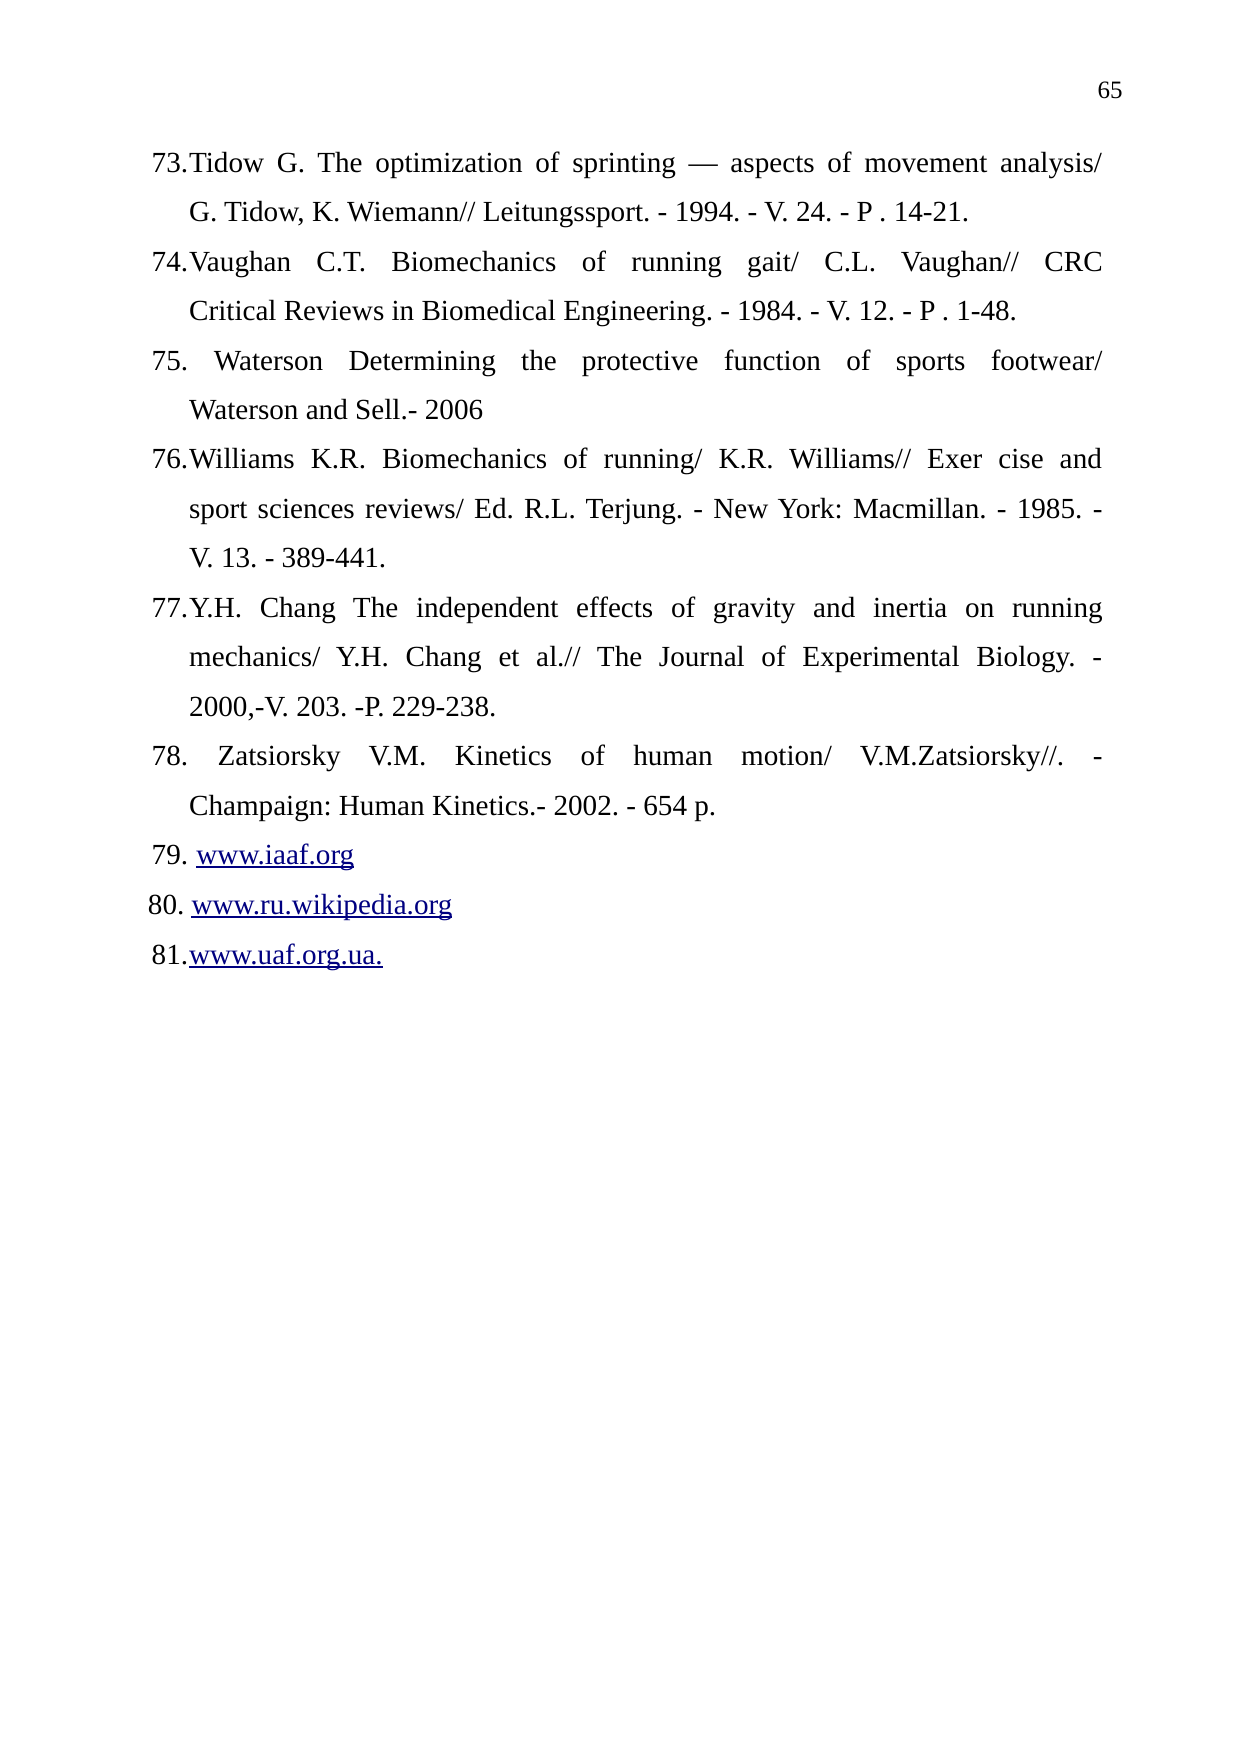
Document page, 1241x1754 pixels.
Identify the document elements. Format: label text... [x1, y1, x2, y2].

list Williams K.R. Biomechanics of running/ K.R. Williams// Exer cise and sport sciences reviews/ Ed. R.L. Terjung. - New York: Macmillan. - 1985. - V. 13. - 389-441. [151, 429, 1103, 578]
list Waterson Determining the protective function of sports footwear/ Waterson and Sell.- 2006 [151, 330, 1103, 429]
list Y.H. Chang The independent effects of gravity and inertia on running mechanics/ Y.H. Chang et al.// The Journal of Experimental Biology. - 2000,-V. 203. -P. 229-238. [151, 578, 1103, 726]
list www.ru.wikipedia.org [148, 875, 1122, 925]
list www.uaf.org.ua. [151, 925, 1107, 975]
list Tidow G. The optimization of sprinting — aspects of movement analysis/ G. Tidow, K. Wiemann// Leitungssport. - 1994. - V. 24. - P . 14-21. [151, 132, 1103, 231]
list Zatsiorsky V.M. Kinetics of human motion/ V.M.Zatsiorsky//. - Champaign: Human Kinetics.- 2002. - 654 p. [151, 726, 1103, 825]
list Vaughan C.T. Biomechanics of running gait/ C.L. Vaughan// CRC Critical Reviews in Biomedical Engineering. - 1984. - V. 12. - P . 1-48. [151, 231, 1103, 330]
list www.iaaf.org [151, 825, 1107, 875]
